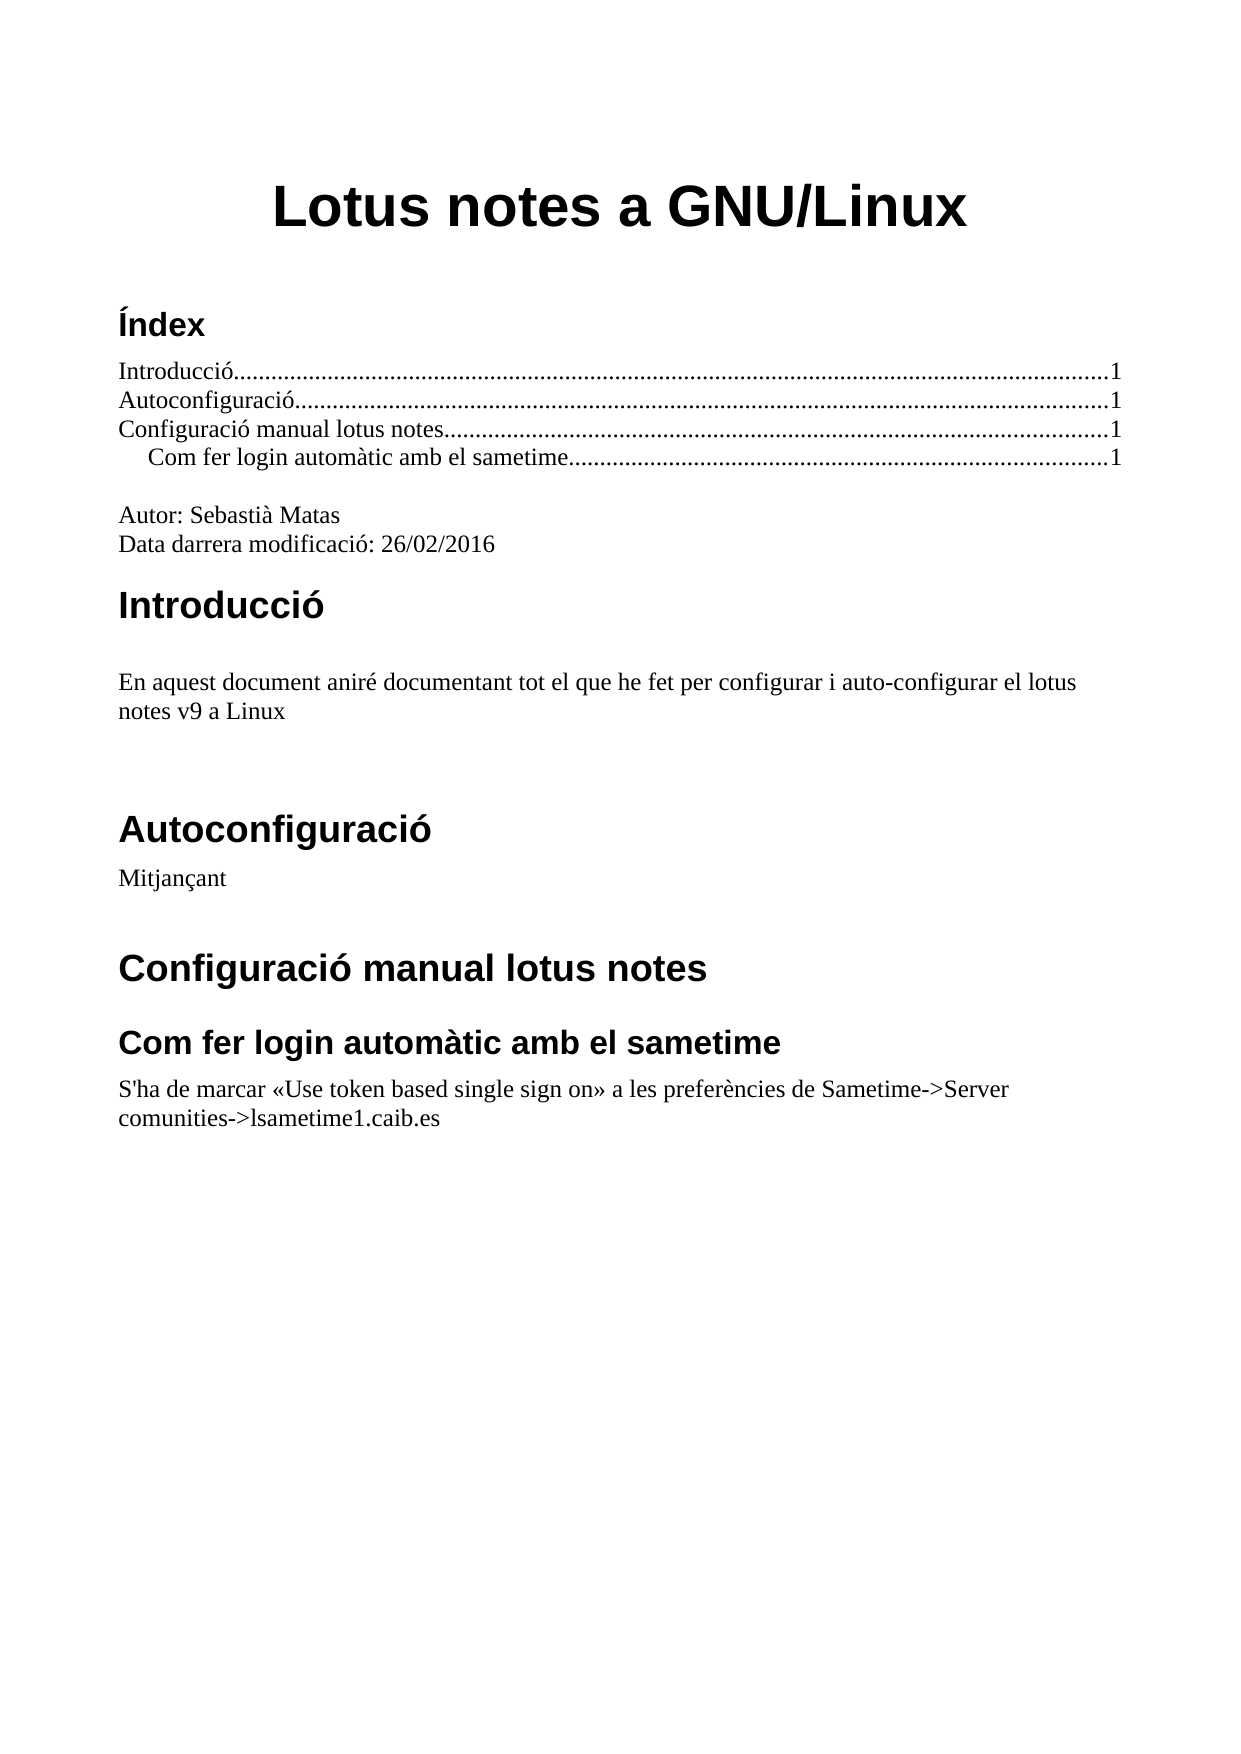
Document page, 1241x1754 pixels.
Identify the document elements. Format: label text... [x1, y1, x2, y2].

text Mitjançant [118, 863, 1122, 892]
subtitle Autoconfiguració [118, 807, 1122, 851]
text Autoconfiguració 1 [118, 385, 1122, 414]
text Autor: Sebastià Matas [118, 500, 1122, 529]
text Data darrera modificació: 26/02/2016 [118, 529, 1122, 557]
text Configuració manual lotus notes 1 [118, 414, 1122, 442]
text S'ha de marcar «Use token based single sign on» a les preferències de Sametime->Server comunities->lsametime1.caib.es [118, 1074, 1122, 1132]
text Com fer login automàtic amb el sametime 1 [148, 442, 1122, 471]
subtitle Configuració manual lotus notes [118, 946, 1122, 989]
subtitle Índex [118, 305, 1122, 344]
subtitle Com fer login automàtic amb el sametime [118, 1023, 1122, 1062]
text En aquest document aniré documentant tot el que he fet per configurar i auto-configurar el lotus notes v9 a Linux [118, 667, 1122, 725]
title Lotus notes a GNU/Linux [118, 172, 1122, 239]
text Introducció 1 [118, 356, 1122, 385]
subtitle Introducció [118, 582, 1122, 626]
